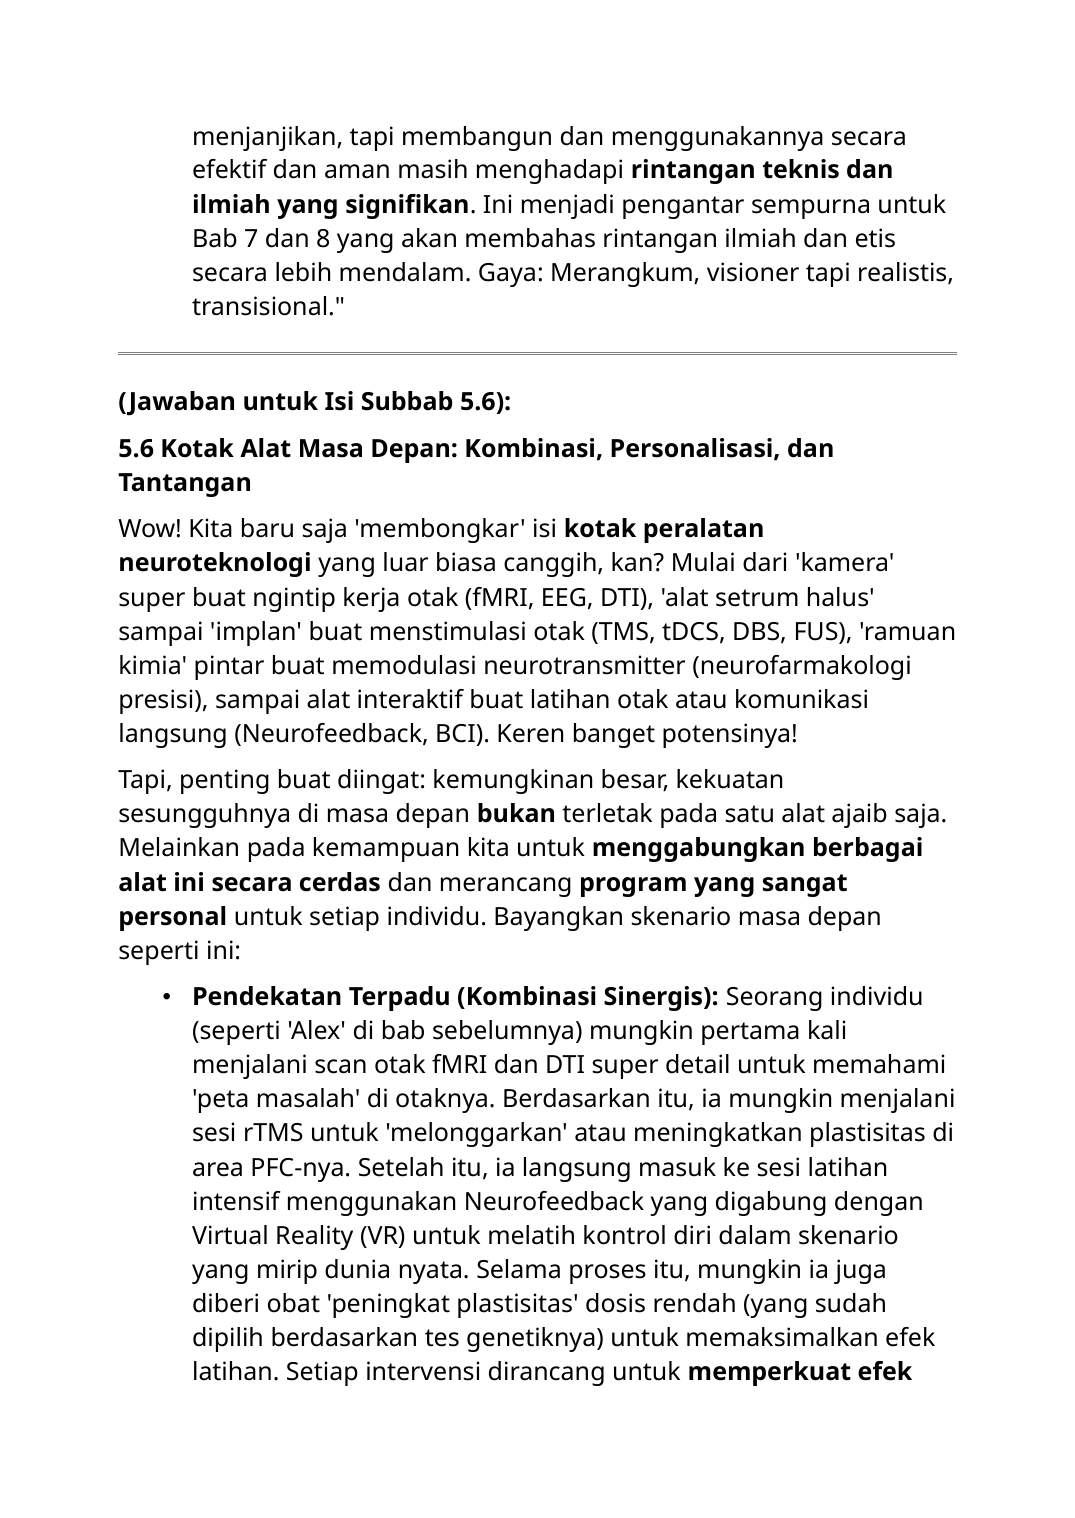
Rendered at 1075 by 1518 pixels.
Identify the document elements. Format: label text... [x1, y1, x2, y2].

text Tapi, penting buat diingat: kemungkinan besar, kekuatan sesungguhnya di masa depan bukan terletak pada satu alat ajaib saja. Melainkan pada kemampuan kita untuk menggabungkan berbagai alat ini secara cerdas dan merancang program yang sangat personal untuk setiap individu. Bayangkan skenario masa depan seperti ini: [118, 762, 957, 966]
list Pendekatan Terpadu (Kombinasi Sinergis): Seorang individu (seperti 'Alex' di bab sebelumnya) mungkin pertama kali menjalani scan otak fMRI dan DTI super detail untuk memahami 'peta masalah' di otaknya. Berdasarkan itu, ia mungkin menjalani sesi rTMS untuk 'melonggarkan' atau meningkatkan plastisitas di area PFC-nya. Setelah itu, ia langsung masuk ke sesi latihan intensif menggunakan Neurofeedback yang digabung dengan Virtual Reality (VR) untuk melatih kontrol diri dalam skenario yang mirip dunia nyata. Selama proses itu, mungkin ia juga diberi obat 'peningkat plastisitas' dosis rendah (yang sudah dipilih berdasarkan tes genetiknya) untuk memaksimalkan efek latihan. Setiap intervensi dirancang untuk memperkuat efek [162, 979, 957, 1388]
text (Jawaban untuk Isi Subbab 5.6): [118, 384, 957, 418]
list menjanjikan, tapi membangun dan menggunakannya secara efektif dan aman masih menghadapi rintangan teknis dan ilmiah yang signifikan. Ini menjadi pengantar sempurna untuk Bab 7 dan 8 yang akan membahas rintangan ilmiah dan etis secara lebih mendalam. Gaya: Merangkum, visioner tapi realistis, transisional." [162, 118, 957, 322]
text 5.6 Kotak Alat Masa Depan: Kombinasi, Personalisasi, dan Tantangan [118, 430, 957, 498]
text Wow! Kita baru saja 'membongkar' isi kotak peralatan neuroteknologi yang luar biasa canggih, kan? Mulai dari 'kamera' super buat ngintip kerja otak (fMRI, EEG, DTI), 'alat setrum halus' sampai 'implan' buat menstimulasi otak (TMS, tDCS, DBS, FUS), 'ramuan kimia' pintar buat memodulasi neurotransmitter (neurofarmakologi presisi), sampai alat interaktif buat latihan otak atau komunikasi langsung (Neurofeedback, BCI). Keren banget potensinya! [118, 511, 957, 749]
